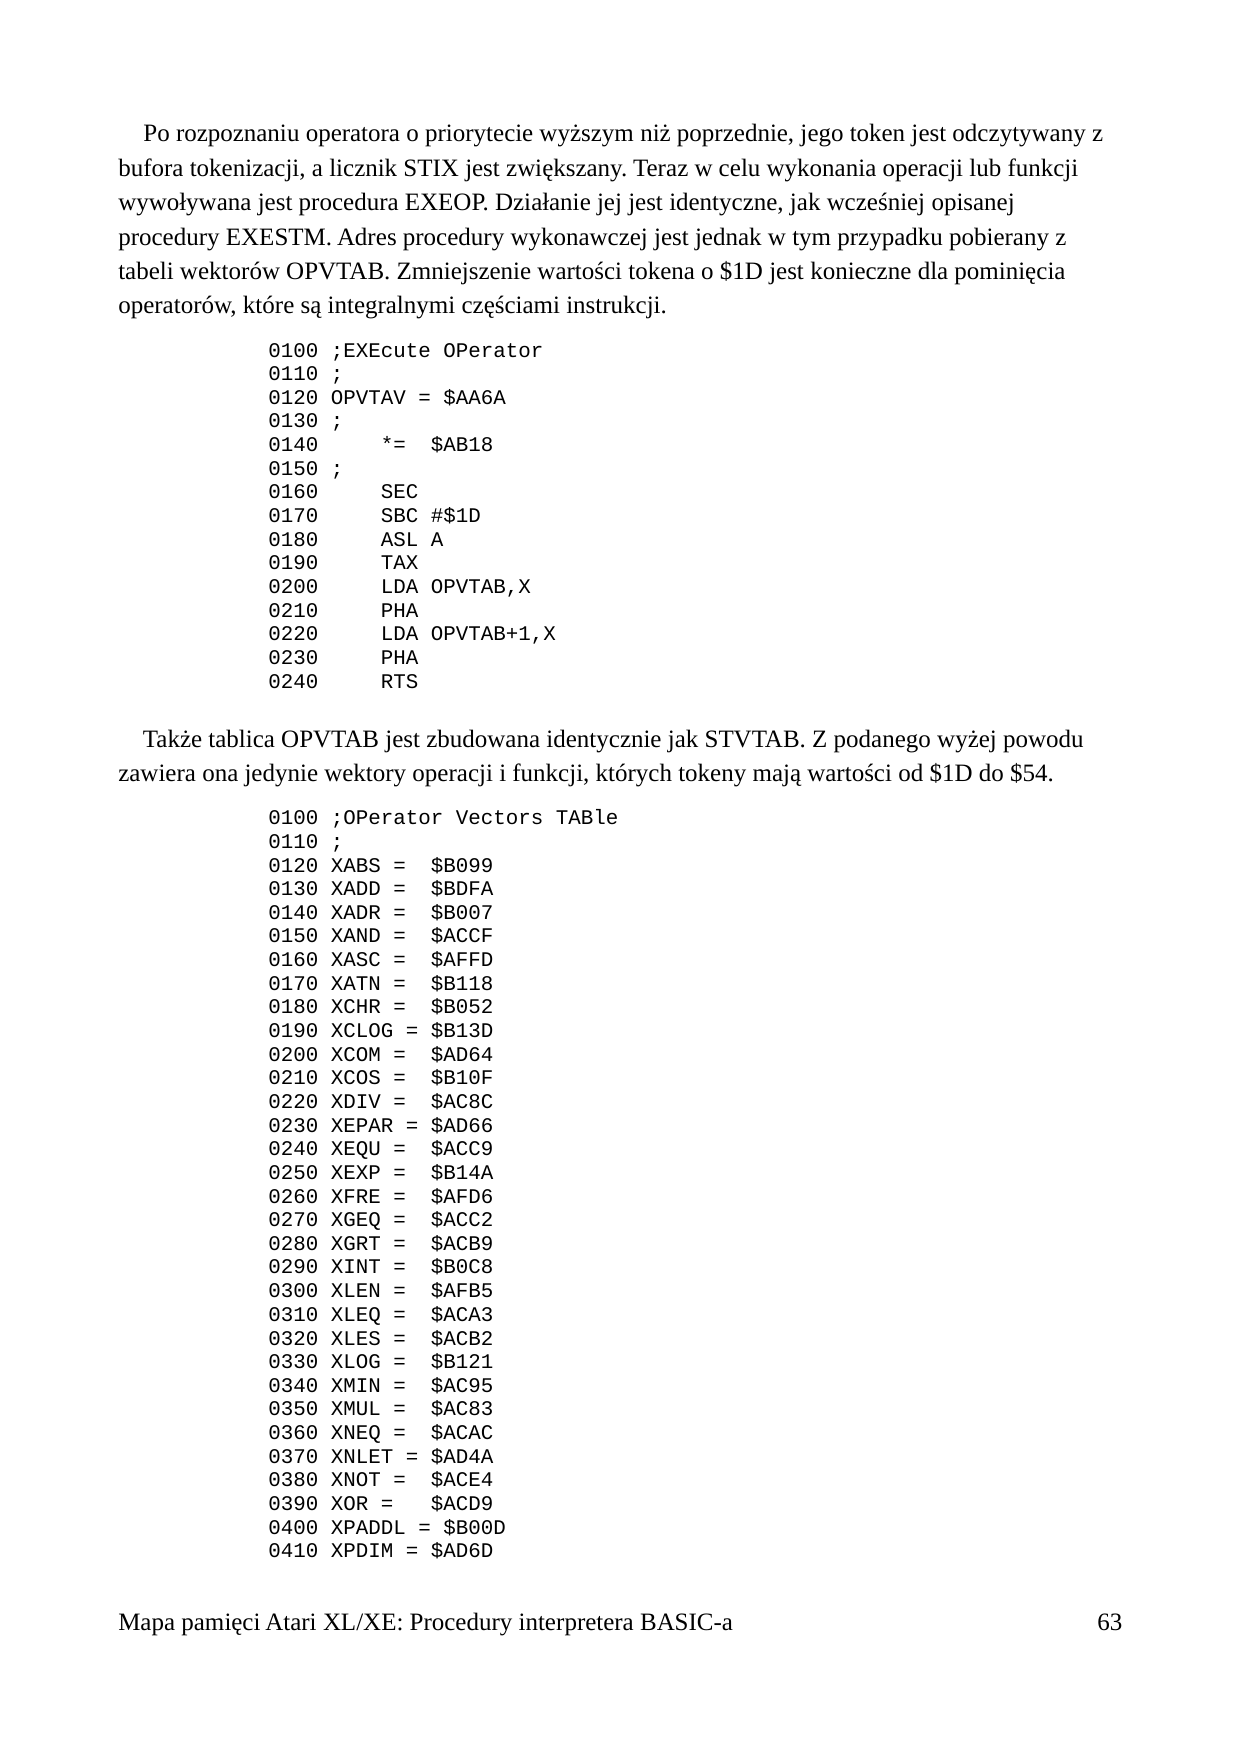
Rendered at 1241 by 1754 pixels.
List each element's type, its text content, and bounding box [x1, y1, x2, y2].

text 0210 XCOS = $B10F [118, 1067, 1122, 1091]
text 0240 XEQU = $ACC9 [118, 1138, 1122, 1162]
text 0280 XGRT = $ACB9 [118, 1233, 1122, 1257]
text 0180 XCHR = $B052 [118, 996, 1122, 1020]
text 0170 SBC #$1D [118, 505, 1122, 529]
text 0310 XLEQ = $ACA3 [118, 1304, 1122, 1327]
text 0150 XAND = $ACCF [118, 926, 1122, 949]
text 0210 PHA [118, 600, 1122, 623]
text 0320 XLES = $ACB2 [118, 1327, 1122, 1351]
text 0340 XMIN = $AC95 [118, 1375, 1122, 1398]
text 0230 XEPAR = $AD66 [118, 1115, 1122, 1138]
text 0110 ; [118, 831, 1122, 854]
text 0220 XDIV = $AC8C [118, 1091, 1122, 1115]
text 0220 LDA OPVTAB+1,X [118, 623, 1122, 647]
text 0370 XNLET = $AD4A [118, 1446, 1122, 1469]
text 0160 SEC [118, 481, 1122, 505]
text 0120 XABS = $B099 [118, 854, 1122, 878]
text 0250 XEXP = $B14A [118, 1162, 1122, 1186]
text 0230 PHA [118, 647, 1122, 671]
text 0240 RTS [118, 671, 1122, 694]
text 0180 ASL A [118, 529, 1122, 552]
text 0200 XCOM = $AD64 [118, 1044, 1122, 1067]
text 0140 *= $AB18 [118, 434, 1122, 458]
text 0170 XATN = $B118 [118, 973, 1122, 996]
text 0300 XLEN = $AFB5 [118, 1280, 1122, 1304]
text 0380 XNOT = $ACE4 [118, 1469, 1122, 1493]
text Po rozpoznaniu operatora o priorytecie wyższym niż poprzednie, jego token jest odczytywany z bufora tokenizacji, a licznik STIX jest zwiększany. Teraz w celu wykonania operacji lub funkcji wywoływana jest procedura EXEOP. Działanie jej jest identyczne, jak wcześniej opisanej procedury EXESTM. Adres procedury wykonawczej jest jednak w tym przypadku pobierany z tabeli wektorów OPVTAB. Zmniejszenie wartości tokena o $1D jest konieczne dla pominięcia operatorów, które są integralnymi częściami instrukcji. [118, 118, 1122, 319]
text 0100 ;EXEcute OPerator [118, 339, 1122, 363]
text 0160 XASC = $AFFD [118, 949, 1122, 973]
text 0120 OPVTAV = $AA6A [118, 387, 1122, 411]
text 0130 XADD = $BDFA [118, 878, 1122, 902]
text 0100 ;OPerator Vectors TABle [118, 807, 1122, 831]
text 0400 XPADDL = $B00D [118, 1517, 1122, 1540]
text 0360 XNEQ = $ACAC [118, 1422, 1122, 1446]
text 0140 XADR = $B007 [118, 902, 1122, 926]
text 0130 ; [118, 411, 1122, 434]
text 0290 XINT = $B0C8 [118, 1257, 1122, 1280]
text 0330 XLOG = $B121 [118, 1351, 1122, 1375]
text 0410 XPDIM = $AD6D [118, 1540, 1122, 1564]
text 0270 XGEQ = $ACC2 [118, 1209, 1122, 1233]
text 0390 XOR = $ACD9 [118, 1493, 1122, 1517]
text 0150 ; [118, 458, 1122, 481]
text 0190 TAX [118, 552, 1122, 576]
text 0110 ; [118, 363, 1122, 387]
text 0190 XCLOG = $B13D [118, 1020, 1122, 1044]
text 0260 XFRE = $AFD6 [118, 1186, 1122, 1209]
text 0350 XMUL = $AC83 [118, 1398, 1122, 1422]
text 0200 LDA OPVTAB,X [118, 576, 1122, 600]
text Także tablica OPVTAB jest zbudowana identycznie jak STVTAB. Z podanego wyżej powodu zawiera ona jedynie wektory operacji i funkcji, których tokeny mają wartości od $1D do $54. [118, 724, 1122, 787]
